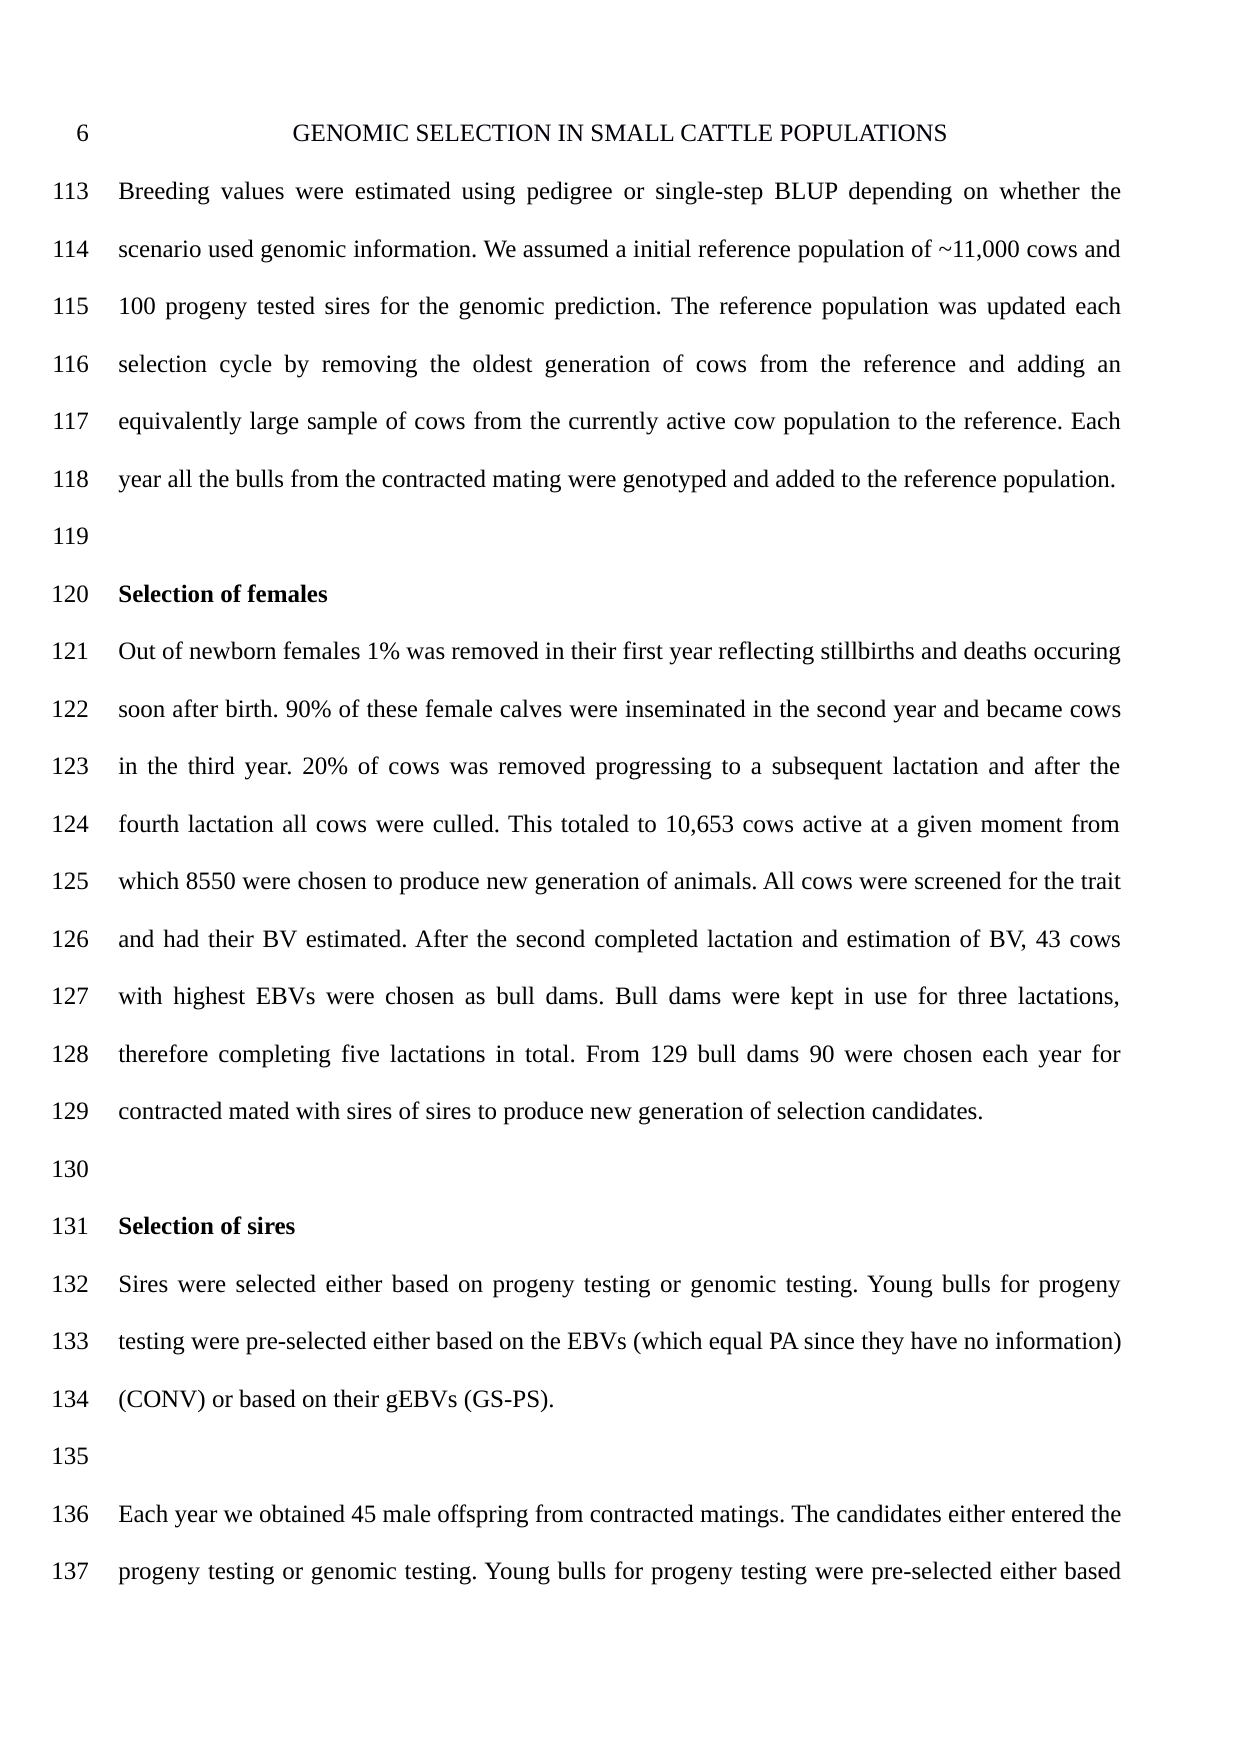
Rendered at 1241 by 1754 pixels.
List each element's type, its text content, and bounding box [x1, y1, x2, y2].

text Breeding values were estimated using pedigree or single-step BLUP depending on whether the scenario used genomic information. We assumed a initial reference population of ~11,000 cows and 100 progeny tested sires for the genomic prediction. The reference population was updated each selection cycle by removing the oldest generation of cows from the reference and adding an equivalently large sample of cows from the currently active cow population to the reference. Each year all the bulls from the contracted mating were genotyped and added to the reference population. [118, 176, 1122, 493]
text Selection of sires [118, 1211, 1122, 1240]
text Out of newborn females 1% was removed in their first year reflecting stillbirths and deaths occuring soon after birth. 90% of these female calves were inseminated in the second year and became cows in the third year. 20% of cows was removed progressing to a subsequent lactation and after the fourth lactation all cows were culled. This totaled to 10,653 cows active at a given moment from which 8550 were chosen to produce new generation of animals. All cows were screened for the trait and had their BV estimated. After the second completed lactation and estimation of BV, 43 cows with highest EBVs were chosen as bull dams. Bull dams were kept in use for three lactations, therefore completing five lactations in total. From 129 bull dams 90 were chosen each year for contracted mated with sires of sires to produce new generation of selection candidates. [118, 636, 1122, 1125]
text Each year we obtained 45 male offspring from contracted matings. The candidates either entered the progeny testing or genomic testing. Young bulls for progeny testing were pre-selected either based [118, 1499, 1122, 1585]
text Sires were selected either based on progeny testing or genomic testing. Young bulls for progeny testing were pre-selected either based on the EBVs (which equal PA since they have no information) (CONV) or based on their gEBVs (GS-PS). [118, 1269, 1122, 1413]
text Selection of females [118, 579, 1122, 608]
